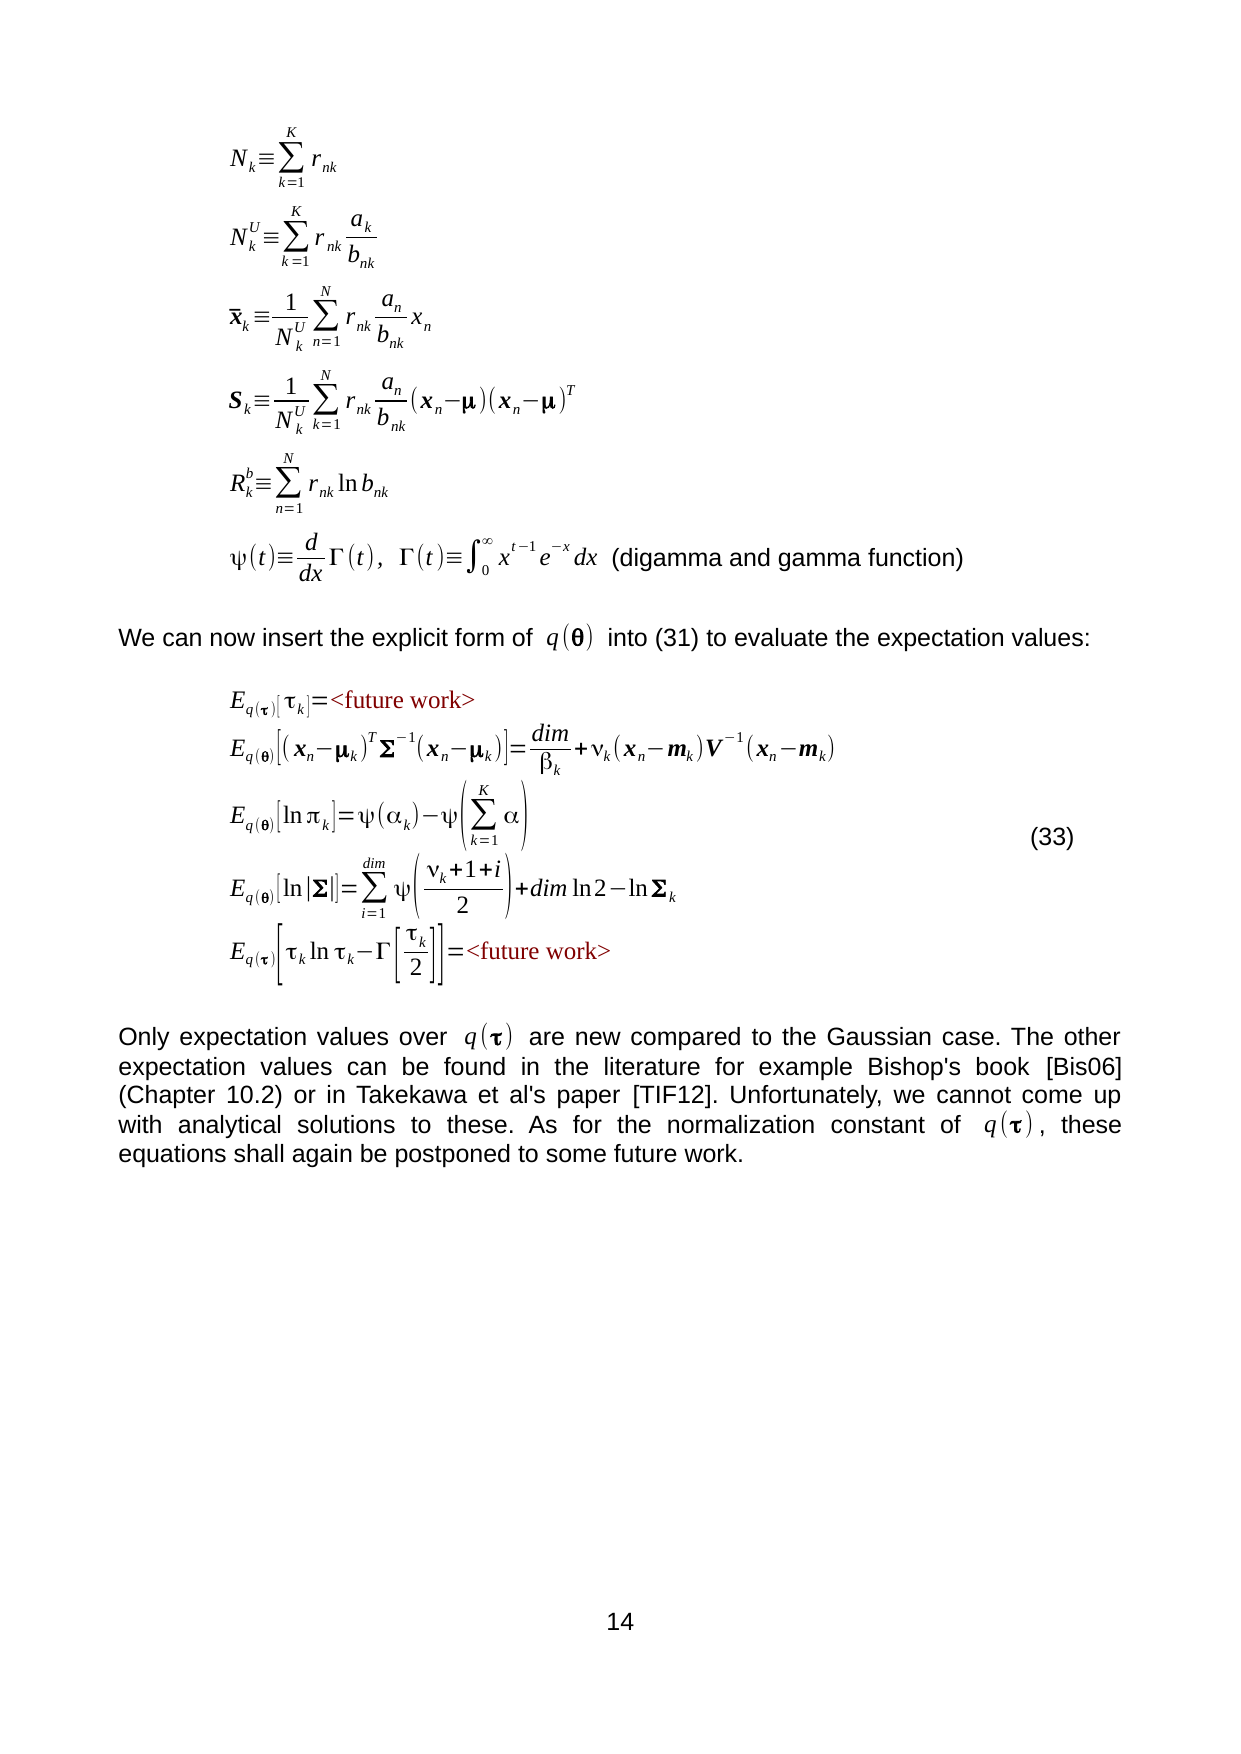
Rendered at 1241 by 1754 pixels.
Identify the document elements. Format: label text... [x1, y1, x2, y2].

table_cell [118, 360, 217, 444]
table_cell [1024, 277, 1123, 360]
table_cell [217, 360, 1024, 444]
table_cell [118, 197, 217, 277]
table_header [1024, 118, 1123, 197]
table_cell [1024, 197, 1123, 277]
table_cell [118, 444, 217, 522]
table_header [118, 118, 217, 197]
table_cell [217, 277, 1024, 360]
table_cell [118, 523, 217, 593]
table_header [217, 118, 1024, 197]
table_cell [118, 277, 217, 360]
table_header [118, 681, 217, 993]
table_cell [217, 444, 1024, 522]
table_cell [1024, 444, 1123, 522]
table_cell [217, 197, 1024, 277]
table_header [217, 681, 1024, 993]
table_cell (digamma and gamma function) [217, 523, 1024, 593]
table_header (33) [1024, 681, 1123, 993]
table_cell [1024, 360, 1123, 444]
text We can now insert the explicit form of into (31) to evaluate the expectation values: [118, 622, 1122, 652]
text Only expectation values over are new compared to the Gaussian case. The other expectation values can be found in the literature for example Bishop's book [Bis06] (Chapter 10.2) or in Takekawa et al's paper [TIF12]. Unfortunately, we cannot come up with analytical solutions to these. As for the normalization constant of , these equations shall again be postponed to some future work. [118, 1021, 1122, 1168]
table_cell [1024, 523, 1123, 593]
